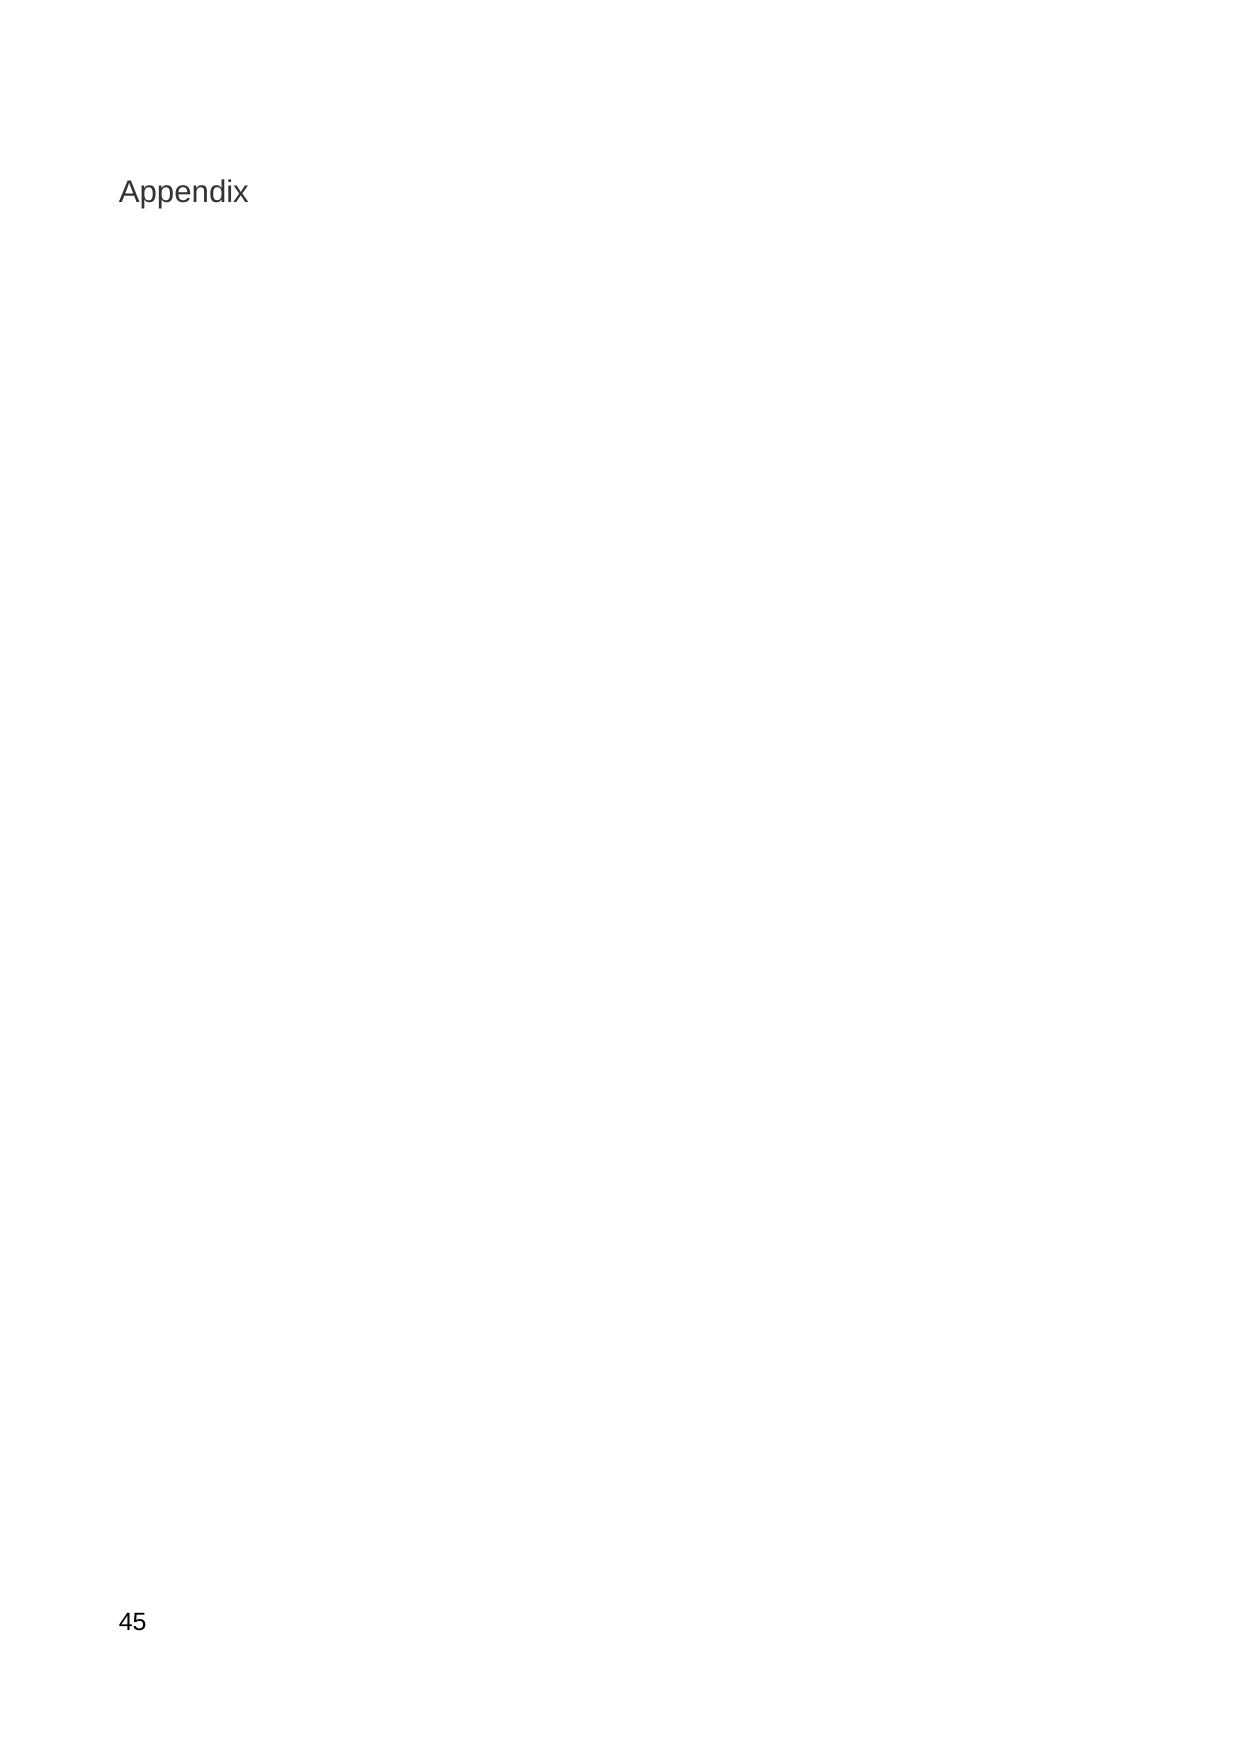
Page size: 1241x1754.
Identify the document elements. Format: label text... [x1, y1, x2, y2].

subtitle Appendix [118, 173, 1122, 208]
